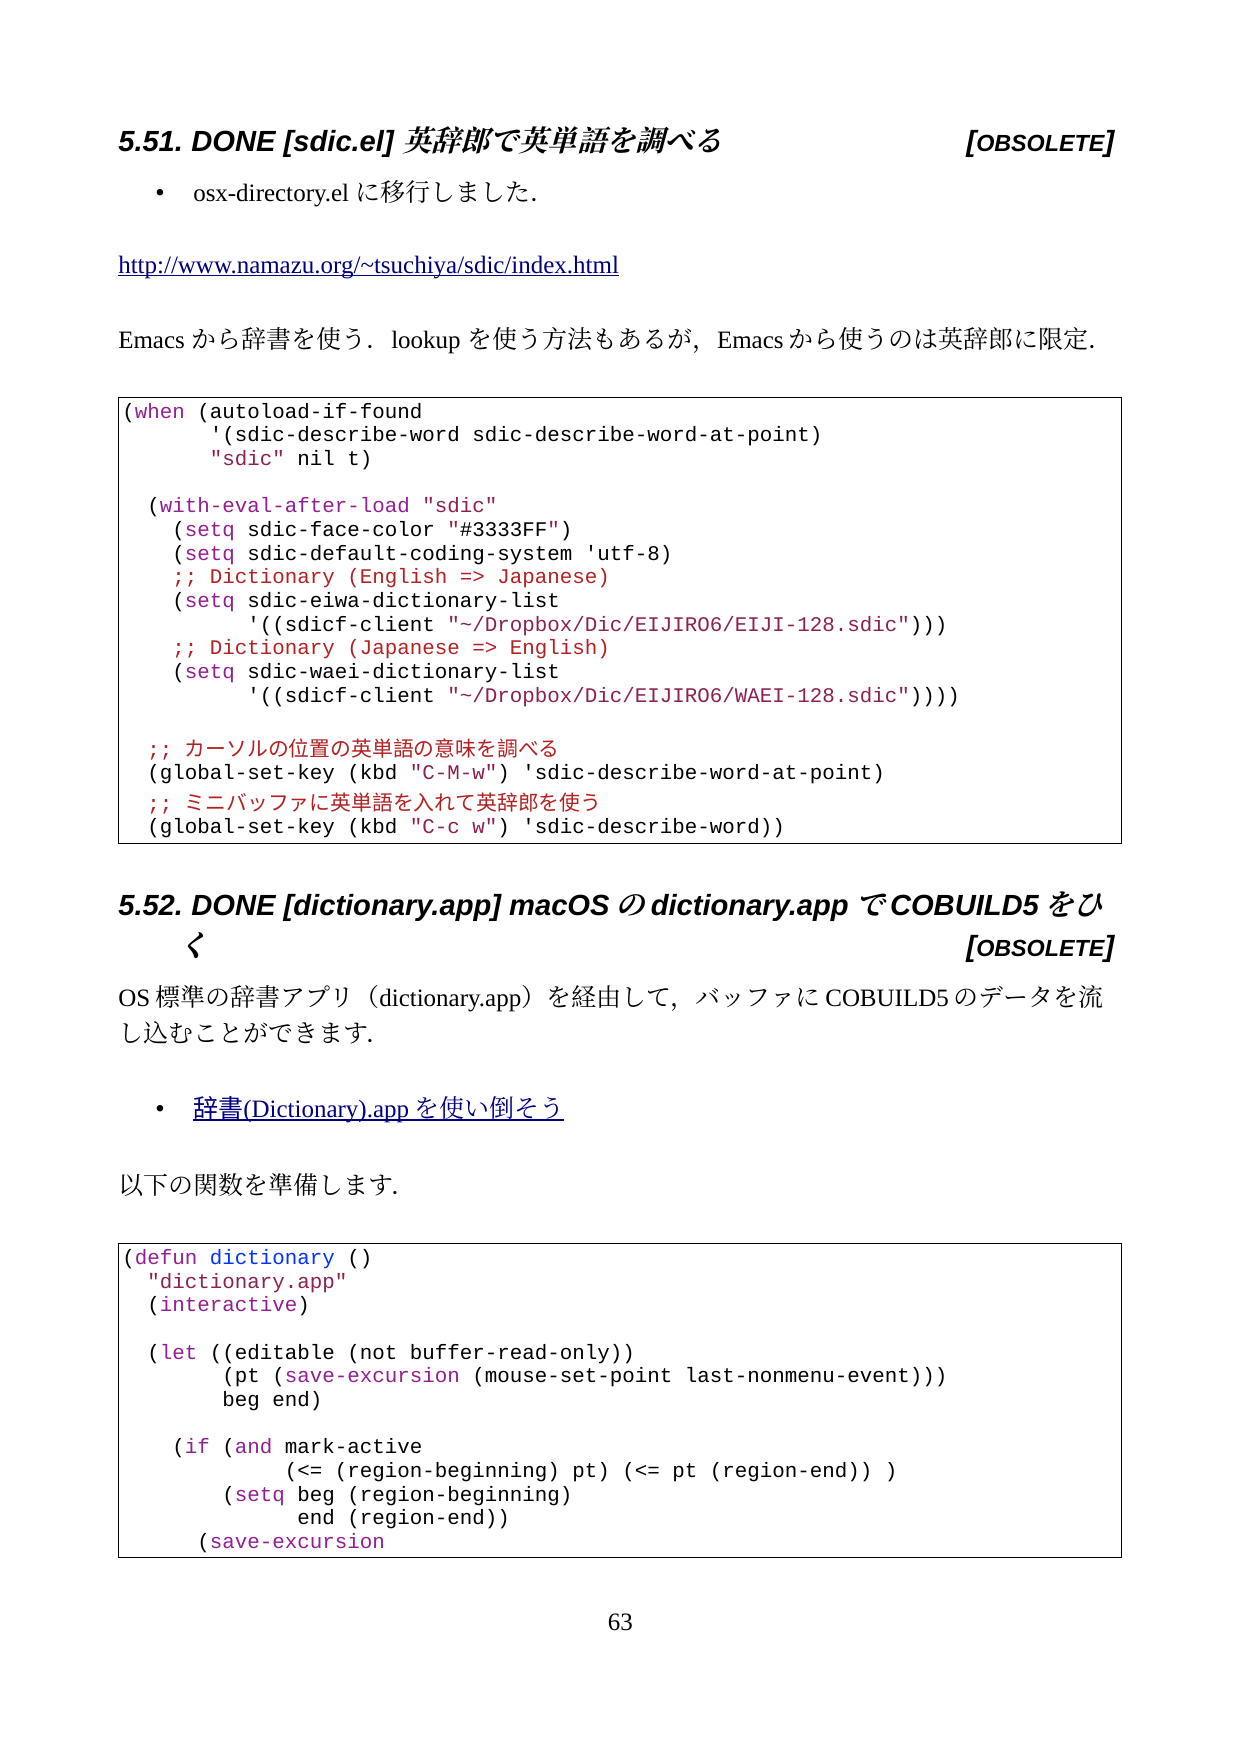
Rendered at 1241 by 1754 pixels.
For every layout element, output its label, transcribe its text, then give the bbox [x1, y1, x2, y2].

text http://www.namazu.org/~tsuchiya/sdic/index.html [118, 250, 1122, 307]
text "dictionary.app" [119, 1267, 1121, 1291]
text (global-set-key (kbd "C-c w") 'sdic-describe-word)) [119, 812, 1121, 843]
text (pt (save-excursion (mouse-set-point last-nonmenu-event))) [119, 1361, 1121, 1385]
text '((sdicf-client "~/Dropbox/Dic/EIJIRO6/WAEI-128.sdic")))) [119, 681, 1121, 704]
text (global-set-key (kbd "C-M-w") 'sdic-describe-word-at-point) [119, 758, 1121, 782]
text ;; Dictionary (Japanese => English) [119, 633, 1121, 657]
text '(sdic-describe-word sdic-describe-word-at-point) [119, 421, 1121, 444]
text (save-excursion [119, 1527, 1121, 1557]
list 辞書(Dictionary).appを使い倒そう [156, 1091, 1122, 1153]
text (<= (region-beginning) pt) (<= pt (region-end)) ) [119, 1456, 1121, 1480]
text (defun dictionary () [119, 1244, 1121, 1267]
text (let ((editable (not buffer-read-only)) [119, 1338, 1121, 1361]
text (with-eval-after-load "sdic" [119, 491, 1121, 515]
text '((sdicf-client "~/Dropbox/Dic/EIJIRO6/EIJI-128.sdic"))) [119, 610, 1121, 633]
text (setq sdic-waei-dictionary-list [119, 657, 1121, 681]
text beg end) [119, 1385, 1121, 1409]
text (interactive) [119, 1291, 1121, 1314]
list osx-directory.el に移行しました． [156, 172, 1122, 237]
subtitle DONE [dictionary.app] macOSのdictionary.appでCOBUILD5をひく [obsolete] [118, 881, 1122, 965]
text (when (autoload-if-found [119, 398, 1121, 421]
text OS標準の辞書アプリ（dictionary.app）を経由して，バッファにCOBUILD5のデータを流し込むことができます． [118, 978, 1122, 1078]
text (setq beg (region-beginning) [119, 1480, 1121, 1503]
text ;; ミニバッファに英単語を入れて英辞郎を使う [119, 782, 1121, 812]
text Emacs から辞書を使う．lookup を使う方法もあるが，Emacsから使うのは英辞郎に限定． [118, 320, 1122, 384]
text (setq sdic-default-coding-system 'utf-8) [119, 539, 1121, 562]
text 以下の関数を準備します． [118, 1166, 1122, 1231]
text ;; Dictionary (English => Japanese) [119, 562, 1121, 586]
text (setq sdic-face-color "#3333FF") [119, 515, 1121, 539]
text ;; カーソルの位置の英単語の意味を調べる [119, 728, 1121, 758]
text end (region-end)) [119, 1503, 1121, 1527]
text (if (and mark-active [119, 1432, 1121, 1456]
subtitle DONE [sdic.el] 英辞郎で英単語を調べる [obsolete] [118, 118, 1122, 160]
text (setq sdic-eiwa-dictionary-list [119, 586, 1121, 610]
text "sdic" nil t) [119, 444, 1121, 468]
